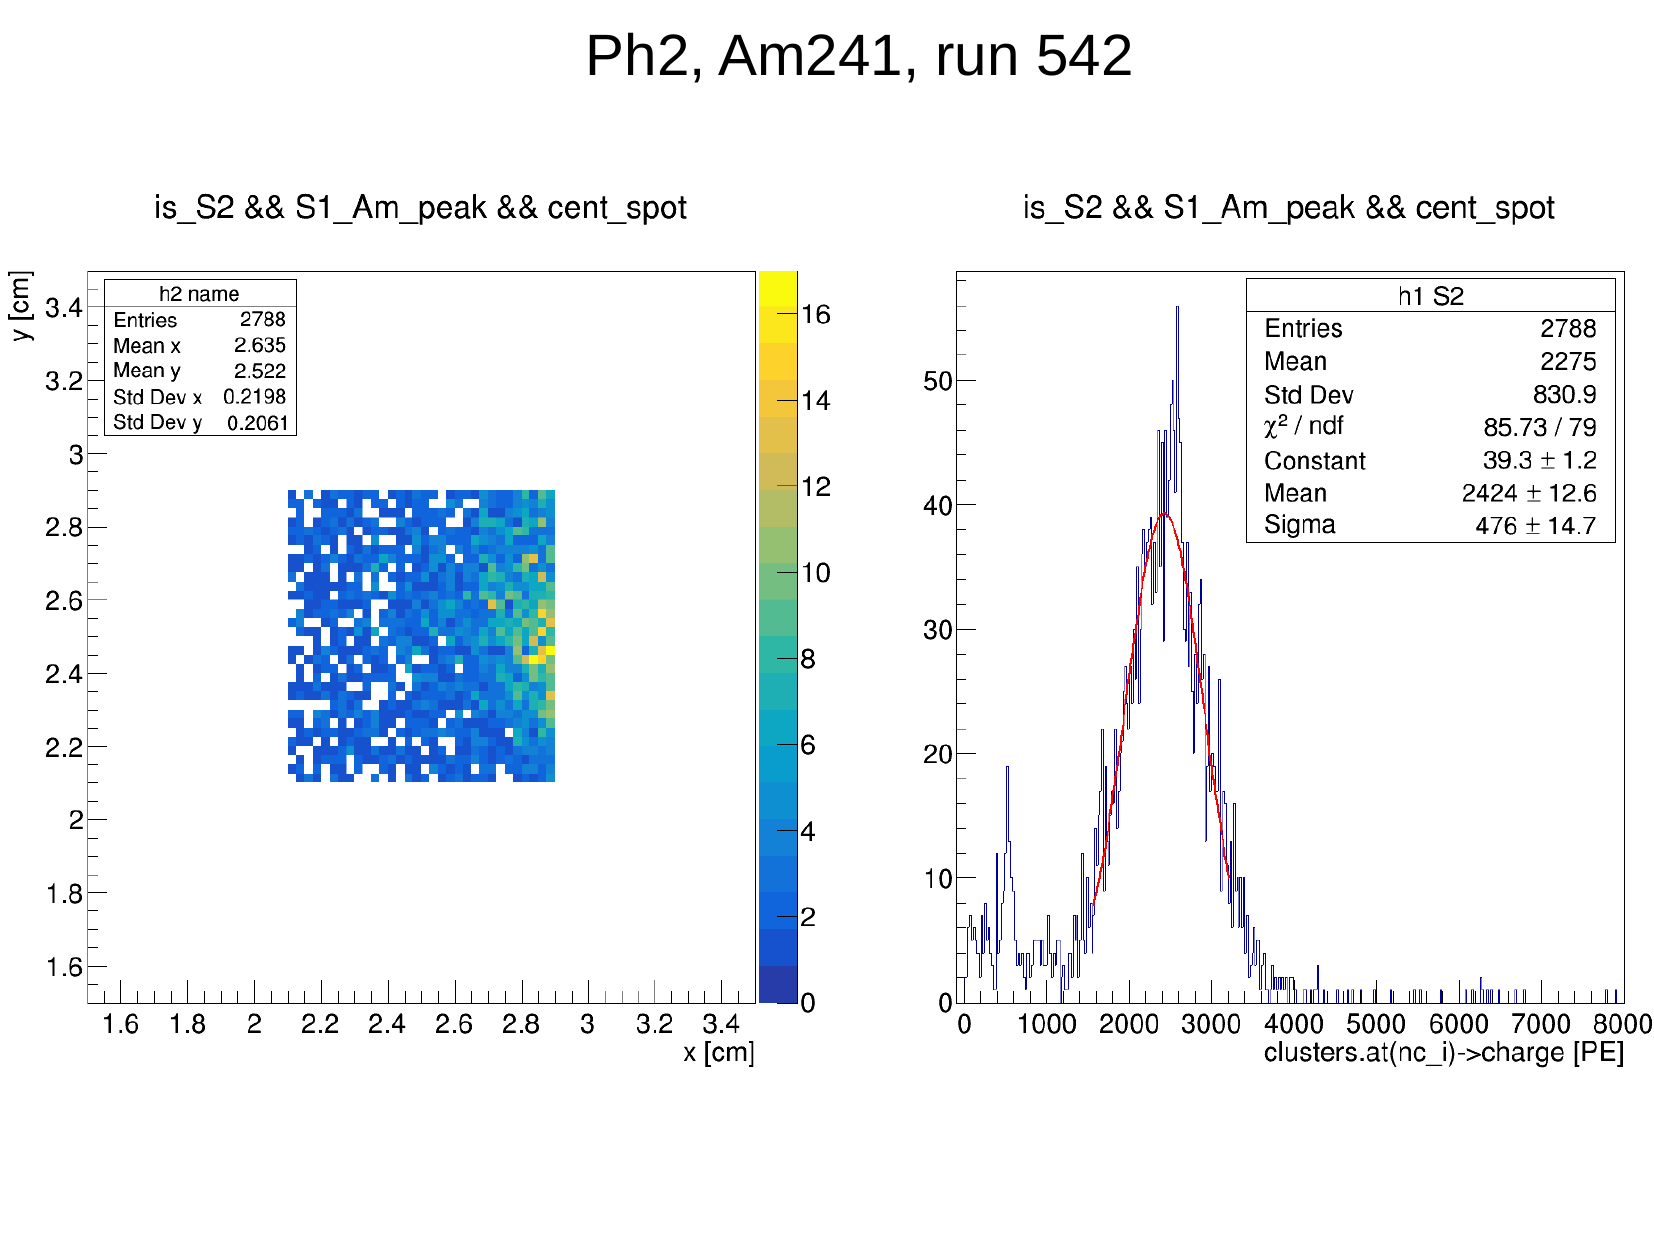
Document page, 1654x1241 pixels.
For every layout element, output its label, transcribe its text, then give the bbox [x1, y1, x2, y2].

text_box Ph2, Am241, run 542 [519, 15, 1201, 151]
picture [6, 176, 1654, 1071]
